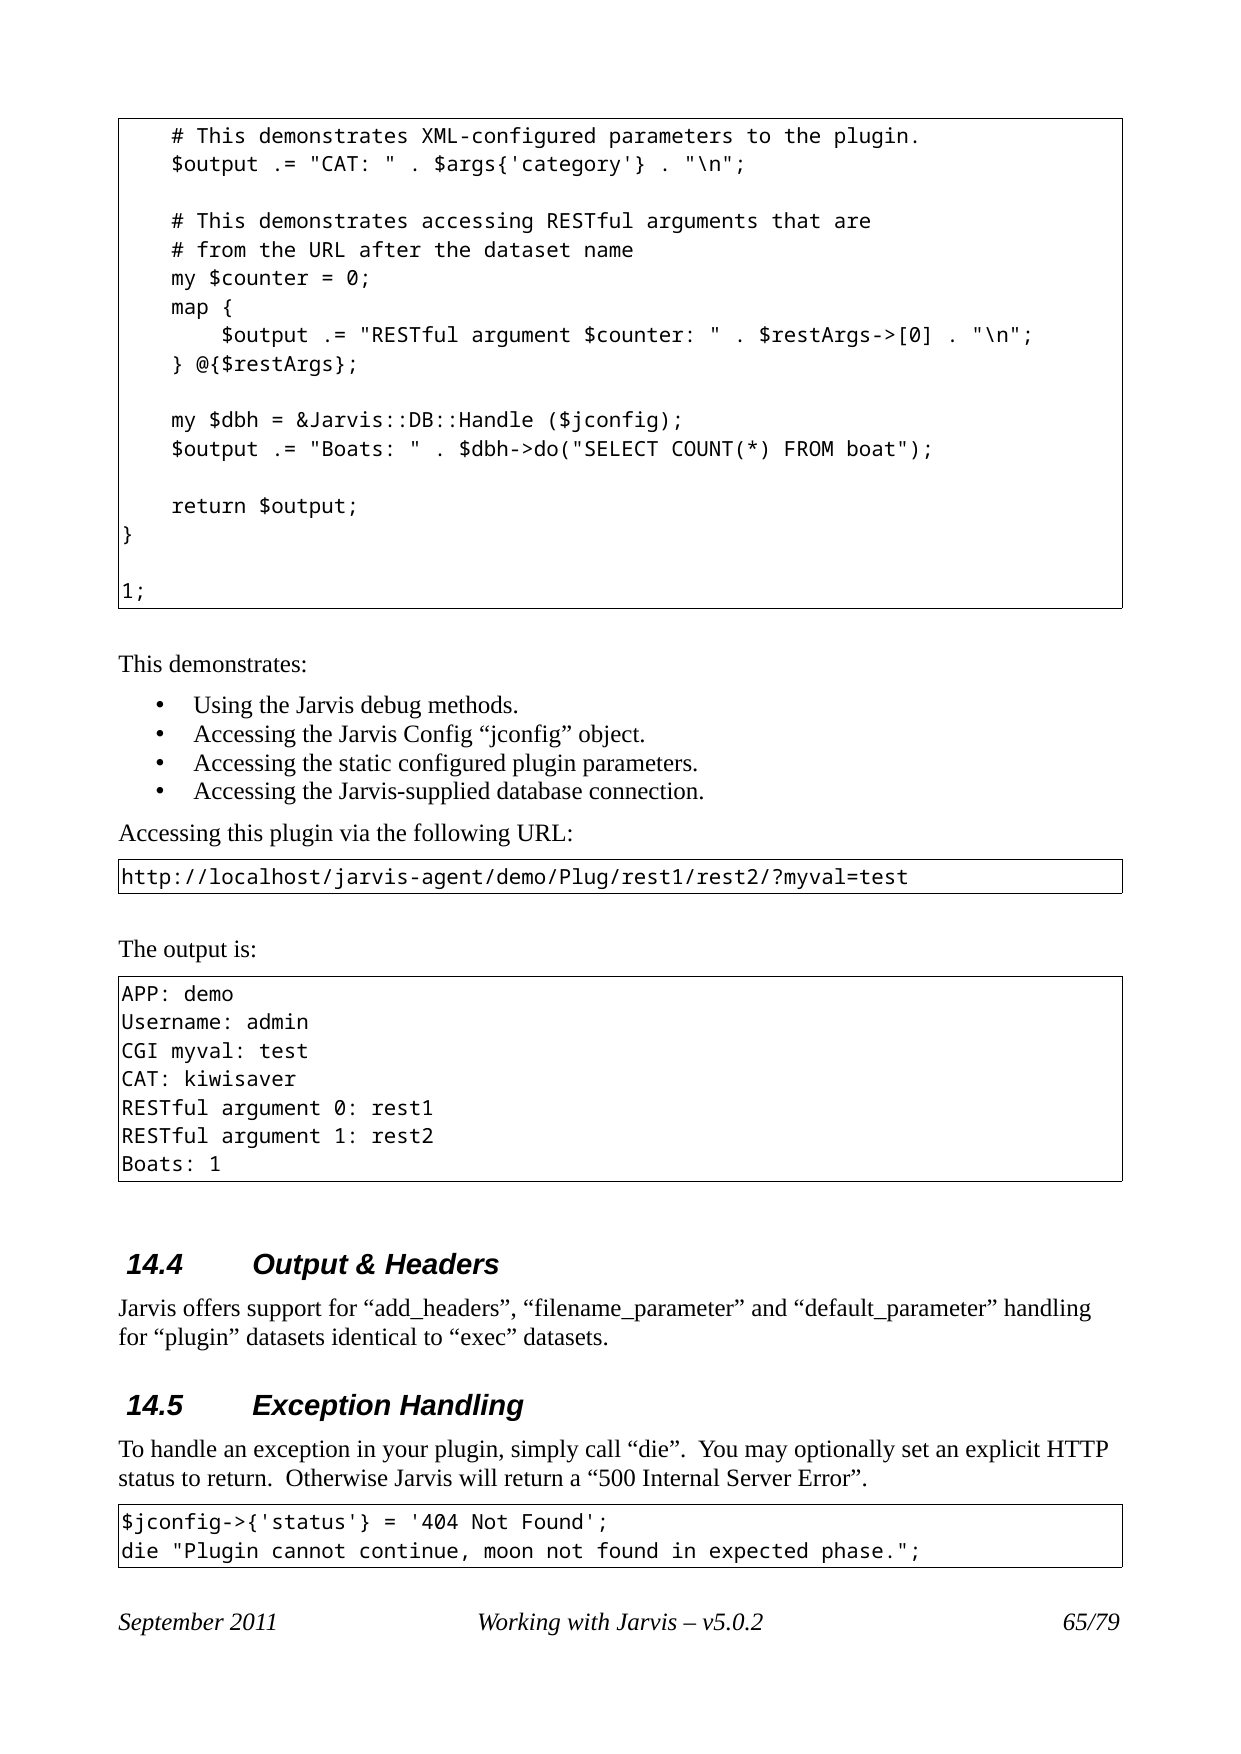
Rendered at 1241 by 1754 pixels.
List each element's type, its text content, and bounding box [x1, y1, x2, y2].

text $output .= "Boats: " . $dbh->do("SELECT COUNT(*) FROM boat"); [119, 431, 1122, 462]
text my $counter = 0; [119, 260, 1122, 289]
text 1; [119, 573, 1122, 608]
text return $output; [119, 488, 1122, 516]
text The output is: [118, 934, 1122, 963]
list Using the Jarvis debug methods. [156, 690, 1122, 719]
text CGI myval: test [119, 1033, 1122, 1061]
text CAT: kiwisaver [119, 1061, 1122, 1089]
text Accessing this plugin via the following URL: [118, 818, 1122, 846]
text } [119, 516, 1122, 548]
subtitle Output & Headers [118, 1247, 1122, 1281]
text map { [119, 289, 1122, 317]
text Jarvis offers support for “add_headers”, “filename_parameter” and “default_parameter” handling for “plugin” datasets identical to “exec” datasets. [118, 1293, 1122, 1351]
list Accessing the Jarvis Config “jconfig” object. [156, 719, 1122, 748]
text # This demonstrates XML-configured parameters to the plugin. [119, 119, 1122, 147]
text # This demonstrates accessing RESTful arguments that are [119, 203, 1122, 232]
list Accessing the static configured plugin parameters. [156, 748, 1122, 776]
text Username: admin [119, 1004, 1122, 1033]
text $output .= "RESTful argument $counter: " . $restArgs->[0] . "\n"; [119, 317, 1122, 346]
text To handle an exception in your plugin, simply call “die”. You may optionally set an explicit HTTP status to return. Otherwise Jarvis will return a “500 Internal Server Error”. [118, 1434, 1122, 1492]
text Boats: 1 [119, 1146, 1122, 1181]
text $jconfig->{'status'} = '404 Not Found'; [119, 1505, 1122, 1533]
text } @{$restArgs}; [119, 346, 1122, 377]
text RESTful argument 1: rest2 [119, 1118, 1122, 1146]
text my $dbh = &Jarvis::DB::Handle ($jconfig); [119, 402, 1122, 431]
text APP: demo [119, 977, 1122, 1004]
subtitle Exception Handling [118, 1388, 1122, 1422]
text This demonstrates: [118, 649, 1122, 678]
text $output .= "CAT: " . $args{'category'} . "\n"; [119, 147, 1122, 178]
text # from the URL after the dataset name [119, 232, 1122, 260]
text http://localhost/jarvis-agent/demo/Plug/rest1/rest2/?myval=test [119, 860, 1122, 893]
text die "Plugin cannot continue, moon not found in expected phase."; [119, 1533, 1122, 1567]
text RESTful argument 0: rest1 [119, 1089, 1122, 1118]
list Accessing the Jarvis-supplied database connection. [156, 776, 1122, 805]
